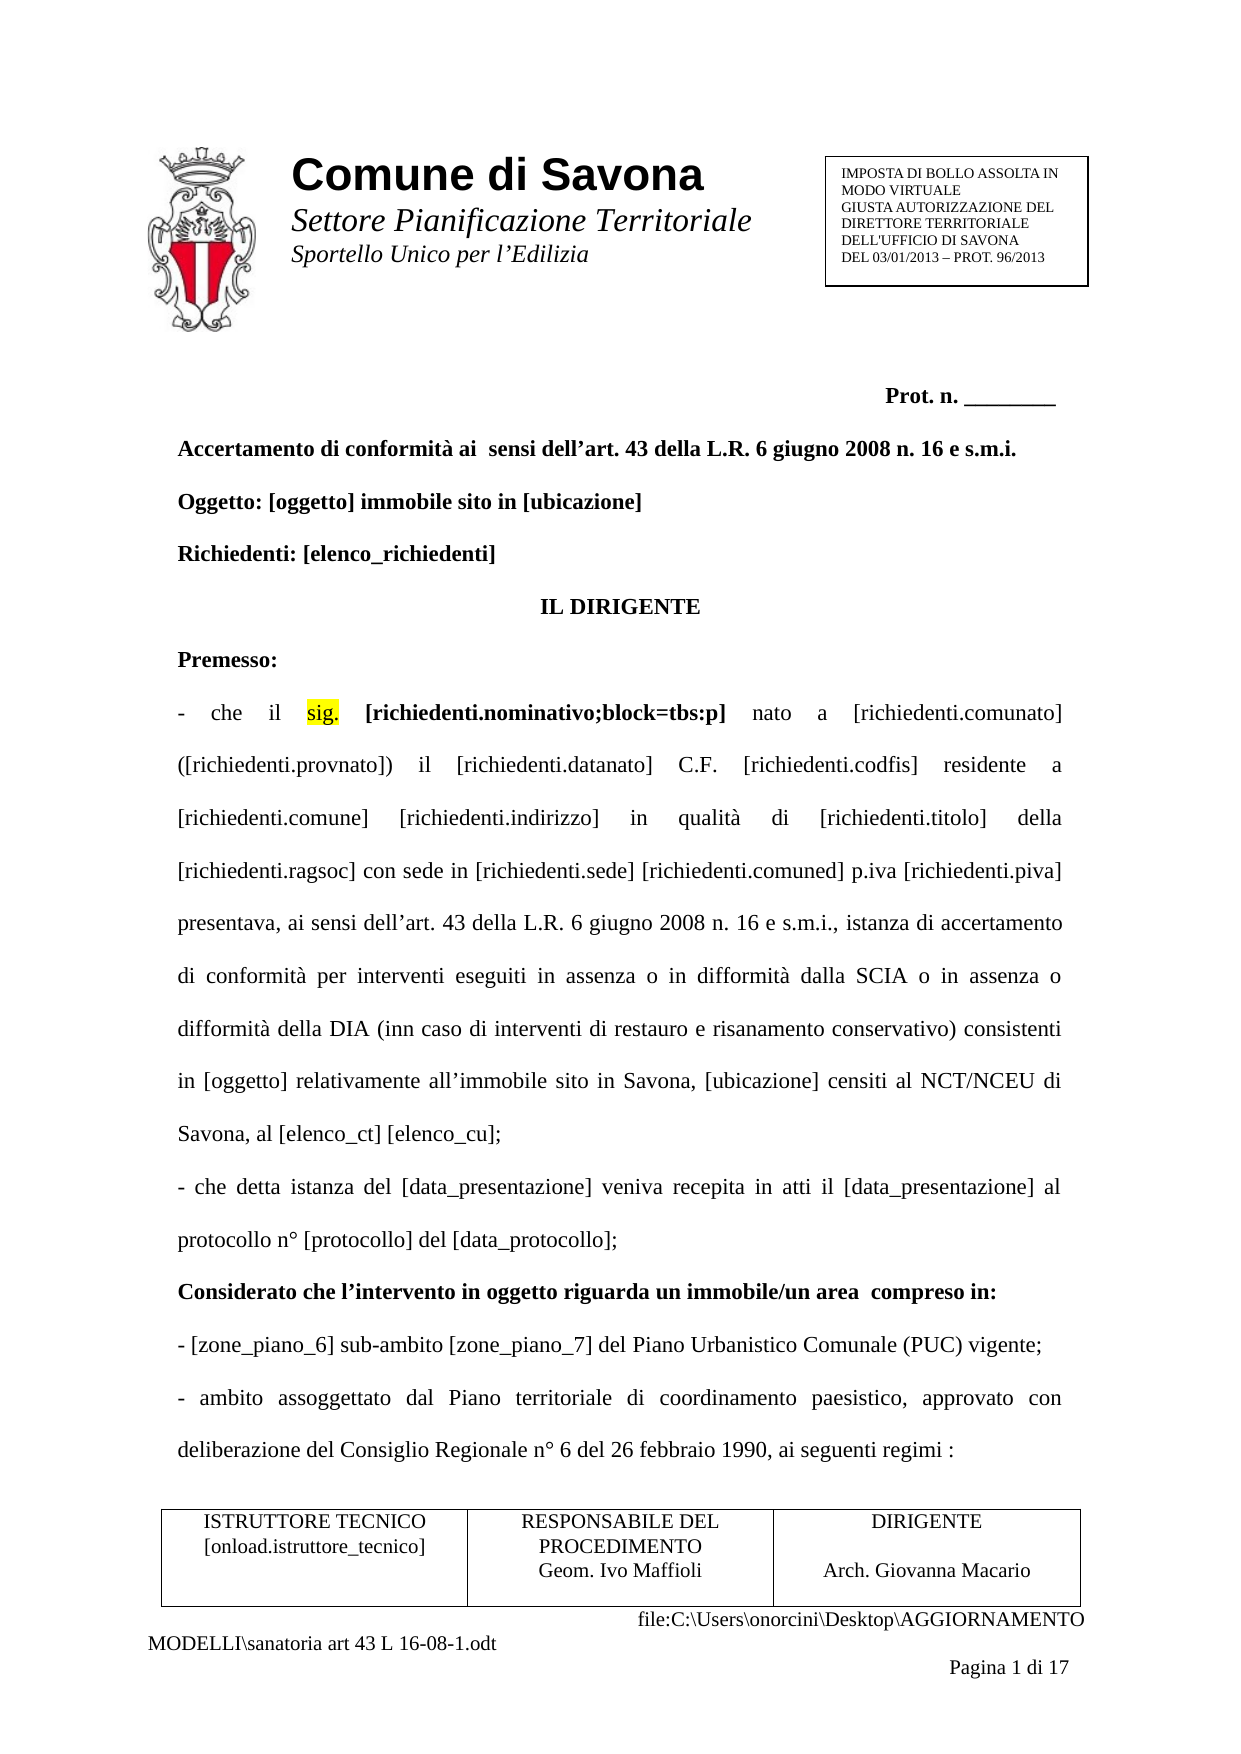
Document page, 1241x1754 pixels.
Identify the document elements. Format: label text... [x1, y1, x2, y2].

text Prot. n. ________ [841, 382, 1063, 409]
text Oggetto: [oggetto] immobile sito in [ubicazione] [177, 488, 1063, 514]
text Sportello Unico per l’Edilizia [256, 239, 824, 267]
text GIUSTA AUTORIZZAZIONE DEL DIRETTORE TERRITORIALE DELL'UFFICIO DI SAVONA [841, 198, 1072, 249]
text - che detta istanza del [data_presentazione] veniva recepita in atti il [data_presentazione] al protocollo n° [protocollo] del [data_protocollo]; [177, 1173, 1063, 1252]
text - ambito assoggettato dal Piano territoriale di coordinamento paesistico, approvato con deliberazione del Consiglio Regionale n° 6 del 26 febbraio 1990, ai seguenti regimi : [177, 1384, 1063, 1463]
text IMPOSTA DI BOLLO ASSOLTA IN MODO VIRTUALE [841, 165, 1072, 198]
text - che il sig. [richiedenti.nominativo;block=tbs:p] nato a [richiedenti.comunato] ([richiedenti.provnato]) il [richiedenti.datanato] C.F. [richiedenti.codfis] residente a [richiedenti.comune] [richiedenti.indirizzo] in qualità di [richiedenti.titolo] della [richiedenti.ragsoc] con sede in [richiedenti.sede] [richiedenti.comuned] p.iva [richiedenti.piva] presentava, ai sensi dell’art. 43 della L.R. 6 giugno 2008 n. 16 e s.m.i., istanza di accertamento di conformità per interventi eseguiti in assenza o in difformità dalla SCIA o in assenza o difformità della DIA (inn caso di interventi di restauro e risanamento conservativo) consistenti in [oggetto] relativamente all’immobile sito in Savona, [ubicazione] censiti al NCT/NCEU di Savona, al [elenco_ct] [elenco_cu]; [177, 699, 1063, 1147]
text Accertamento di conformità ai sensi dell’art. 43 della L.R. 6 giugno 2008 n. 16 e s.m.i. [177, 435, 1063, 461]
text IL DIRIGENTE [177, 593, 1063, 619]
text Considerato che l’intervento in oggetto riguarda un immobile/un area compreso in: [177, 1278, 1063, 1305]
picture [147, 147, 256, 332]
text Comune di Savona [256, 148, 1092, 200]
text Settore Pianificazione Territoriale [256, 200, 824, 239]
text Richiedenti: [elenco_richiedenti] [177, 541, 1063, 567]
text - [zone_piano_6] sub-ambito [zone_piano_7] del Piano Urbanistico Comunale (PUC) vigente; [177, 1331, 1063, 1357]
text DEL 03/01/2013 – PROT. 96/2013 [841, 249, 1072, 265]
text Premesso: [177, 646, 1063, 672]
